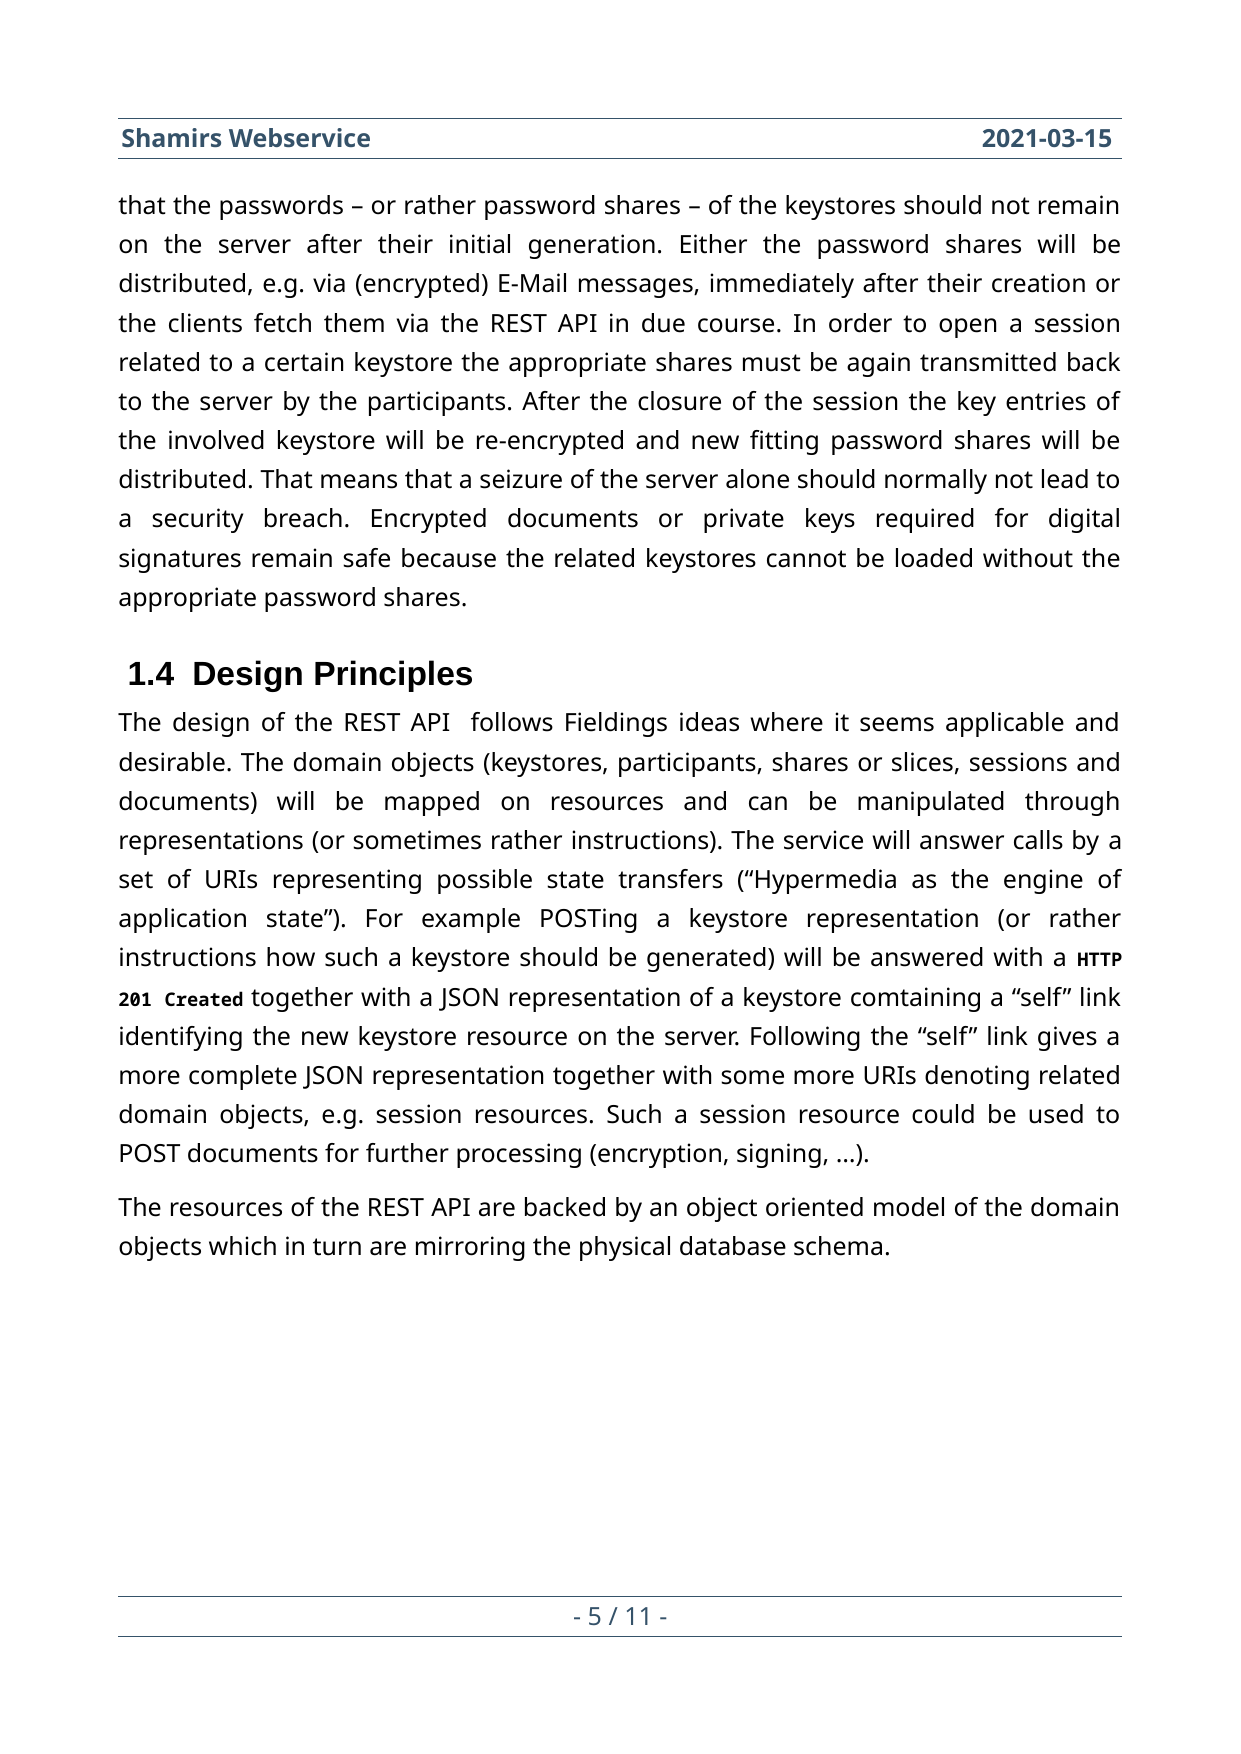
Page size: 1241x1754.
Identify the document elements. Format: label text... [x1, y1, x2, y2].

list The design of the REST API follows Fieldings ideas where it seems applicable and desirable. The domain objects (keystores, participants, shares or slices, sessions and documents) will be mapped on resources and can be manipulated through representations (or sometimes rather instructions). The service will answer calls by a set of URIs representing possible state transfers (“Hypermedia as the engine of application state”). For example POSTing a keystore representation (or rather instructions how such a keystore should be generated) will be answered with a HTTP 201 Created together with a JSON representation of a keystore comtaining a “self” link identifying the new keystore resource on the server. Following the “self” link gives a more complete JSON representation together with some more URIs denoting related domain objects, e.g. session resources. Such a session resource could be used to POST documents for further processing (encryption, signing, …). [118, 705, 1122, 1170]
text The resources of the REST API are backed by an object oriented model of the domain objects which in turn are mirroring the physical database schema. [118, 1190, 1122, 1263]
subtitle Design Principles [118, 654, 1122, 693]
text that the passwords – or rather password shares – of the keystores should not remain on the server after their initial generation. Either the password shares will be distributed, e.g. via (encrypted) E-Mail messages, immediately after their creation or the clients fetch them via the REST API in due course. In order to open a session related to a certain keystore the appropriate shares must be again transmitted back to the server by the participants. After the closure of the session the key entries of the involved keystore will be re-encrypted and new fitting password shares will be distributed. That means that a seizure of the server alone should normally not lead to a security breach. Encrypted documents or private keys required for digital signatures remain safe because the related keystores cannot be loaded without the appropriate password shares. [118, 188, 1122, 613]
